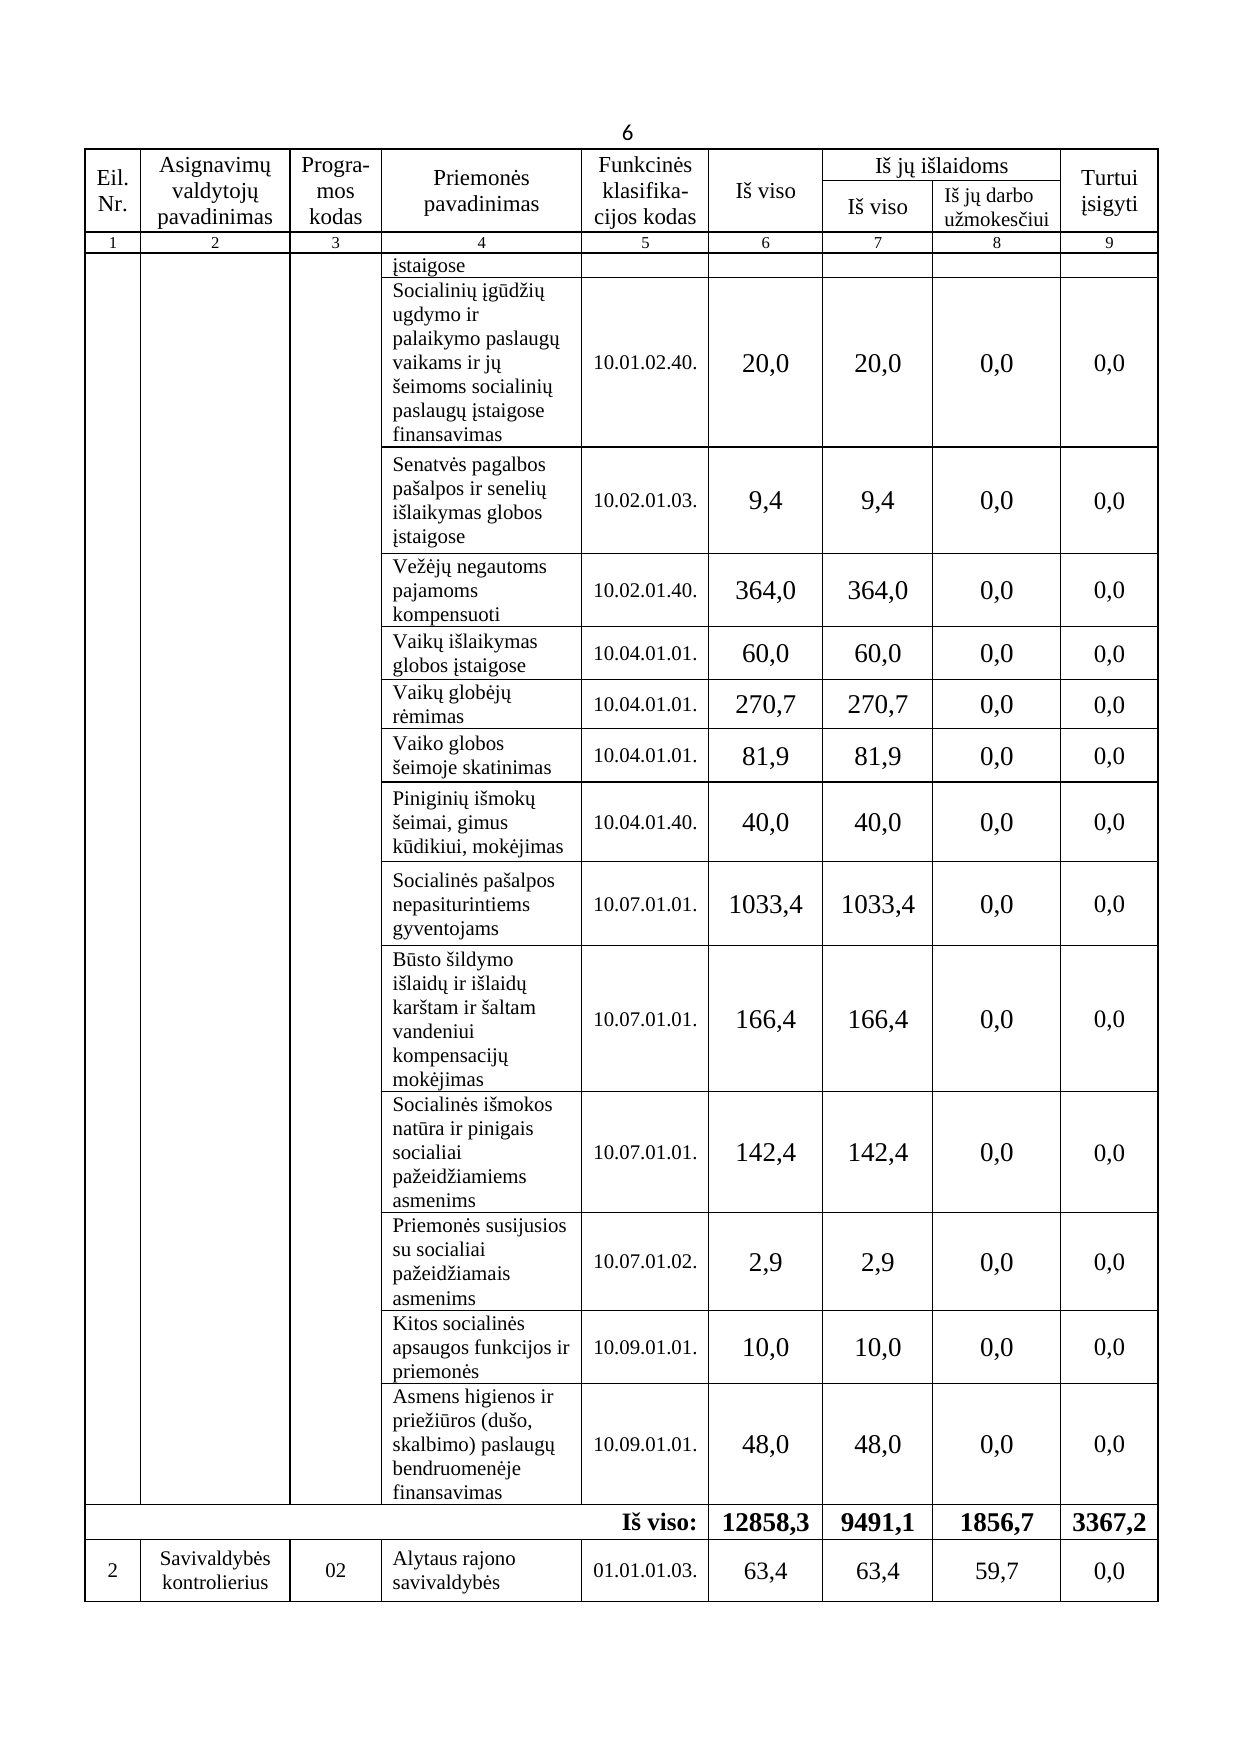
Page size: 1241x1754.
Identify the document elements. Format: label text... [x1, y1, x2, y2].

table_cell 0,0 [933, 1213, 1060, 1309]
table_header Asignavimų valdytojų pavadinimas [141, 150, 289, 231]
table_cell Savivaldybės kontrolierius [141, 1540, 289, 1601]
table_cell [141, 254, 289, 1504]
table_cell 10.09.01.01. [582, 1384, 708, 1504]
table_cell 3 [291, 233, 381, 252]
table_cell 10.07.01.01. [582, 946, 708, 1091]
table_cell 166,4 [709, 946, 822, 1091]
table_cell Asmens higienos ir priežiūros (dušo, skalbimo) paslaugų bendruomenėje finansavimas [382, 1384, 581, 1504]
table_cell 0,0 [933, 783, 1060, 861]
table_cell 20,0 [709, 278, 822, 446]
table_cell 48,0 [709, 1384, 822, 1504]
table_cell Alytaus rajono savivaldybės [382, 1540, 581, 1601]
table_cell Vežėjų negautoms pajamoms kompensuoti [382, 554, 581, 626]
table_cell 9491,1 [823, 1505, 932, 1538]
table_cell 10.01.02.40. [582, 278, 708, 446]
table_cell 2 [86, 1540, 140, 1601]
table_cell Kitos socialinės apsaugos funkcijos ir priemonės [382, 1311, 581, 1383]
table_cell 10.04.01.40. [582, 783, 708, 861]
table_cell 63,4 [823, 1540, 932, 1601]
table_cell 81,9 [823, 729, 932, 781]
table_cell 0,0 [1061, 1092, 1157, 1212]
table_cell 40,0 [709, 783, 822, 861]
table_cell 1033,4 [709, 862, 822, 945]
table_cell [823, 254, 932, 277]
table_cell [86, 254, 140, 1504]
table_cell 0,0 [933, 554, 1060, 626]
table_cell 0,0 [1061, 680, 1157, 728]
table_cell Priemonės susijusios su socialiai pažeidžiamais asmenims [382, 1213, 581, 1309]
table_cell įstaigose [382, 254, 581, 277]
table_cell 0,0 [933, 1092, 1060, 1212]
table_cell 10.04.01.01. [582, 729, 708, 781]
table_cell 60,0 [823, 627, 932, 679]
table_cell 9,4 [823, 448, 932, 553]
table_cell 0,0 [1061, 1384, 1157, 1504]
table_cell [291, 254, 381, 1504]
table_cell 02 [291, 1540, 381, 1601]
table_cell 63,4 [709, 1540, 822, 1601]
table_cell 0,0 [1061, 729, 1157, 781]
table_cell 0,0 [1061, 1311, 1157, 1383]
table_cell Būsto šildymo išlaidų ir išlaidų karštam ir šaltam vandeniui kompensacijų mokėjimas [382, 946, 581, 1091]
table_cell Senatvės pagalbos pašalpos ir senelių išlaikymas globos įstaigose [382, 448, 581, 553]
table_cell Socialinės pašalpos nepasiturintiems gyventojams [382, 862, 581, 945]
table_cell 2 [141, 233, 289, 252]
table_cell 1 [86, 233, 140, 252]
table_cell 10.07.01.02. [582, 1213, 708, 1309]
table_cell 270,7 [709, 680, 822, 728]
table_header Turtui įsigyti [1061, 150, 1157, 231]
table_cell 10.04.01.01. [582, 627, 708, 679]
table_cell 10.04.01.01. [582, 680, 708, 728]
table_cell 0,0 [1061, 783, 1157, 861]
table_cell 2,9 [709, 1213, 822, 1309]
table_cell 0,0 [933, 946, 1060, 1091]
table_cell 0,0 [933, 1384, 1060, 1504]
table_header Funkcinės klasifika-cijos kodas [582, 150, 708, 231]
table_cell 2,9 [823, 1213, 932, 1309]
table_cell 6 [709, 233, 822, 252]
table_cell 0,0 [1061, 946, 1157, 1091]
table_cell 142,4 [709, 1092, 822, 1212]
table_cell 81,9 [709, 729, 822, 781]
table_cell Socialinių įgūdžių ugdymo ir palaikymo paslaugų vaikams ir jų šeimoms socialinių paslaugų įstaigose finansavimas [382, 278, 581, 446]
table_cell 0,0 [933, 1311, 1060, 1383]
table_cell 10.02.01.03. [582, 448, 708, 553]
table_cell 0,0 [1061, 448, 1157, 553]
table_cell [1061, 254, 1157, 277]
table_cell 10.07.01.01. [582, 1092, 708, 1212]
table_cell 0,0 [933, 680, 1060, 728]
table_header Progra-mos kodas [291, 150, 381, 231]
table_cell 0,0 [933, 862, 1060, 945]
table_cell Piniginių išmokų šeimai, gimus kūdikiui, mokėjimas [382, 783, 581, 861]
table_cell 364,0 [823, 554, 932, 626]
table_cell 40,0 [823, 783, 932, 861]
table_cell 0,0 [1061, 278, 1157, 446]
table_cell 142,4 [823, 1092, 932, 1212]
table_header Iš viso [709, 150, 822, 231]
table_cell [709, 254, 822, 277]
table_cell 0,0 [933, 278, 1060, 446]
table_cell 10,0 [709, 1311, 822, 1383]
table_cell 364,0 [709, 554, 822, 626]
table_cell 9 [1061, 233, 1157, 252]
table_cell 9,4 [709, 448, 822, 553]
table_cell 1033,4 [823, 862, 932, 945]
table_cell 4 [382, 233, 581, 252]
table_cell Vaikų išlaikymas globos įstaigose [382, 627, 581, 679]
table_cell 01.01.01.03. [582, 1540, 708, 1601]
table_cell 0,0 [933, 729, 1060, 781]
table_cell 0,0 [933, 627, 1060, 679]
table_cell 20,0 [823, 278, 932, 446]
table_cell 3367,2 [1061, 1505, 1157, 1538]
table_cell 60,0 [709, 627, 822, 679]
table_cell 8 [933, 233, 1060, 252]
table_header Priemonės pavadinimas [382, 150, 581, 231]
table_cell Vaikų globėjų rėmimas [382, 680, 581, 728]
table_cell 0,0 [1061, 627, 1157, 679]
table_cell Iš jų darbo užmokesčiui [933, 181, 1060, 231]
table_cell [582, 254, 708, 277]
table_cell 10.09.01.01. [582, 1311, 708, 1383]
table_cell 0,0 [1061, 1540, 1157, 1601]
table_cell 0,0 [1061, 1213, 1157, 1309]
table_header Eil. Nr. [86, 150, 140, 231]
table_cell 0,0 [1061, 554, 1157, 626]
table_cell 1856,7 [933, 1505, 1060, 1538]
table_cell [933, 254, 1060, 277]
table_cell 5 [582, 233, 708, 252]
table_cell 10,0 [823, 1311, 932, 1383]
table_cell Iš viso [823, 181, 932, 231]
table_header Iš jų išlaidoms [823, 150, 1060, 180]
table_cell 59,7 [933, 1540, 1060, 1601]
table_cell Iš viso: [86, 1505, 708, 1538]
table_cell 0,0 [933, 448, 1060, 553]
table_cell 10.07.01.01. [582, 862, 708, 945]
table_cell Socialinės išmokos natūra ir pinigais socialiai pažeidžiamiems asmenims [382, 1092, 581, 1212]
table_cell 12858,3 [709, 1505, 822, 1538]
table_cell 166,4 [823, 946, 932, 1091]
table_cell Vaiko globos šeimoje skatinimas [382, 729, 581, 781]
table_cell 48,0 [823, 1384, 932, 1504]
table_cell 10.02.01.40. [582, 554, 708, 626]
table_cell 0,0 [1061, 862, 1157, 945]
table_cell 7 [823, 233, 932, 252]
table_cell 270,7 [823, 680, 932, 728]
